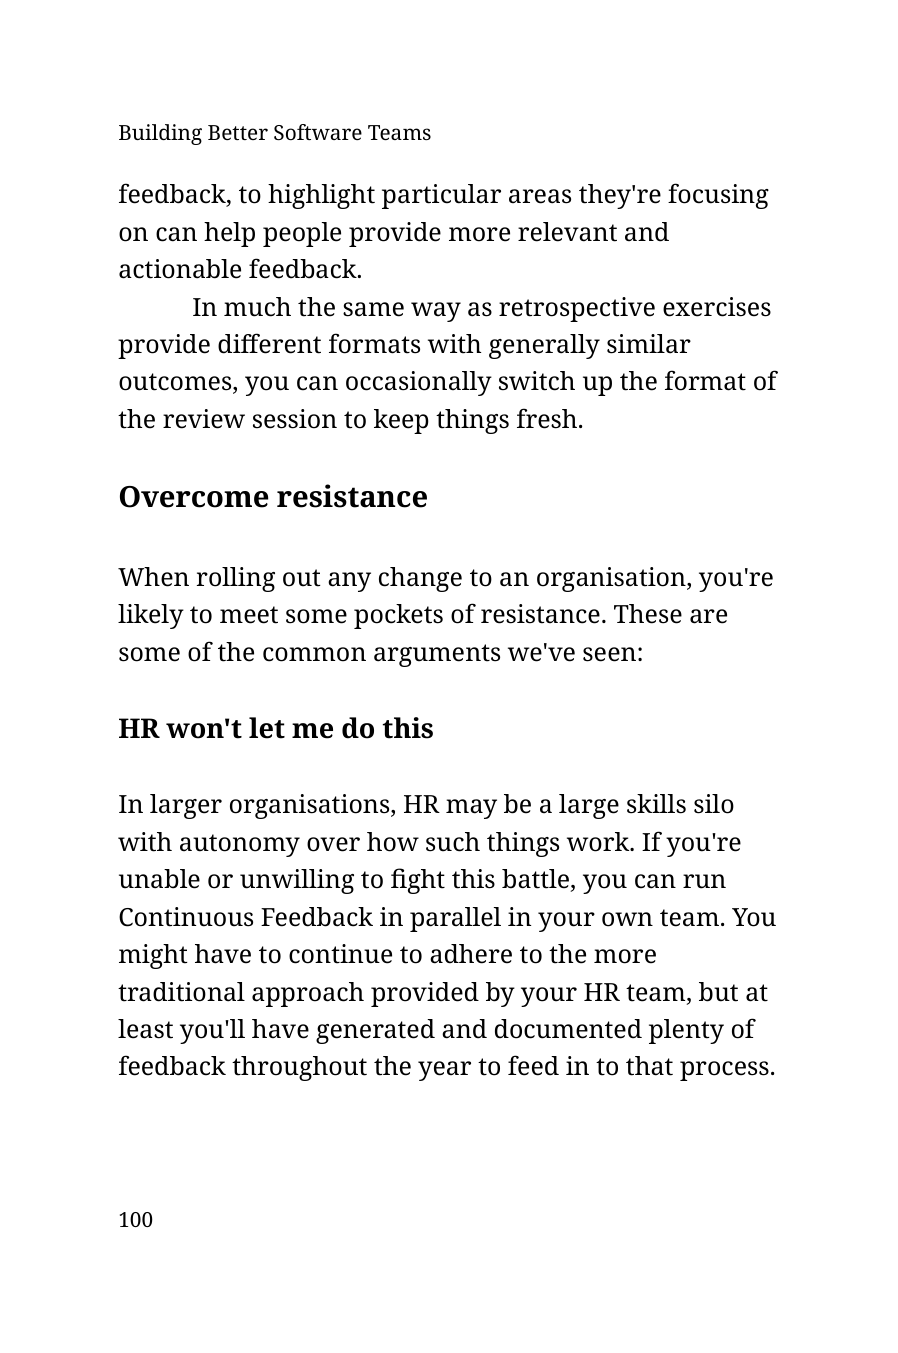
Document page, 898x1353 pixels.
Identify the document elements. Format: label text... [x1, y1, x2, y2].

text feedback, to highlight particular areas they're focusing on can help people provide more relevant and actionable feedback. [118, 177, 779, 286]
text In larger organisations, HR may be a large skills silo with autonomy over how such things work. If you're unable or unwilling to fight this battle, you can run Continuous Feedback in parallel in your own team. You might have to continue to adhere to the more traditional approach provided by your HR team, but at least you'll have generated and documented plenty of feedback throughout the year to feed in to that process. [118, 787, 779, 1083]
text When rolling out any change to an organisation, you're likely to meet some pockets of resistance. These are some of the common arguments we've seen: [118, 560, 779, 668]
subtitle HR won't let me do this [118, 709, 779, 746]
text In much the same way as retrospective exercises provide different formats with generally similar outcomes, you can occasionally switch up the format of the review session to keep things fresh. [118, 289, 779, 436]
subtitle Overcome resistance [118, 476, 779, 516]
